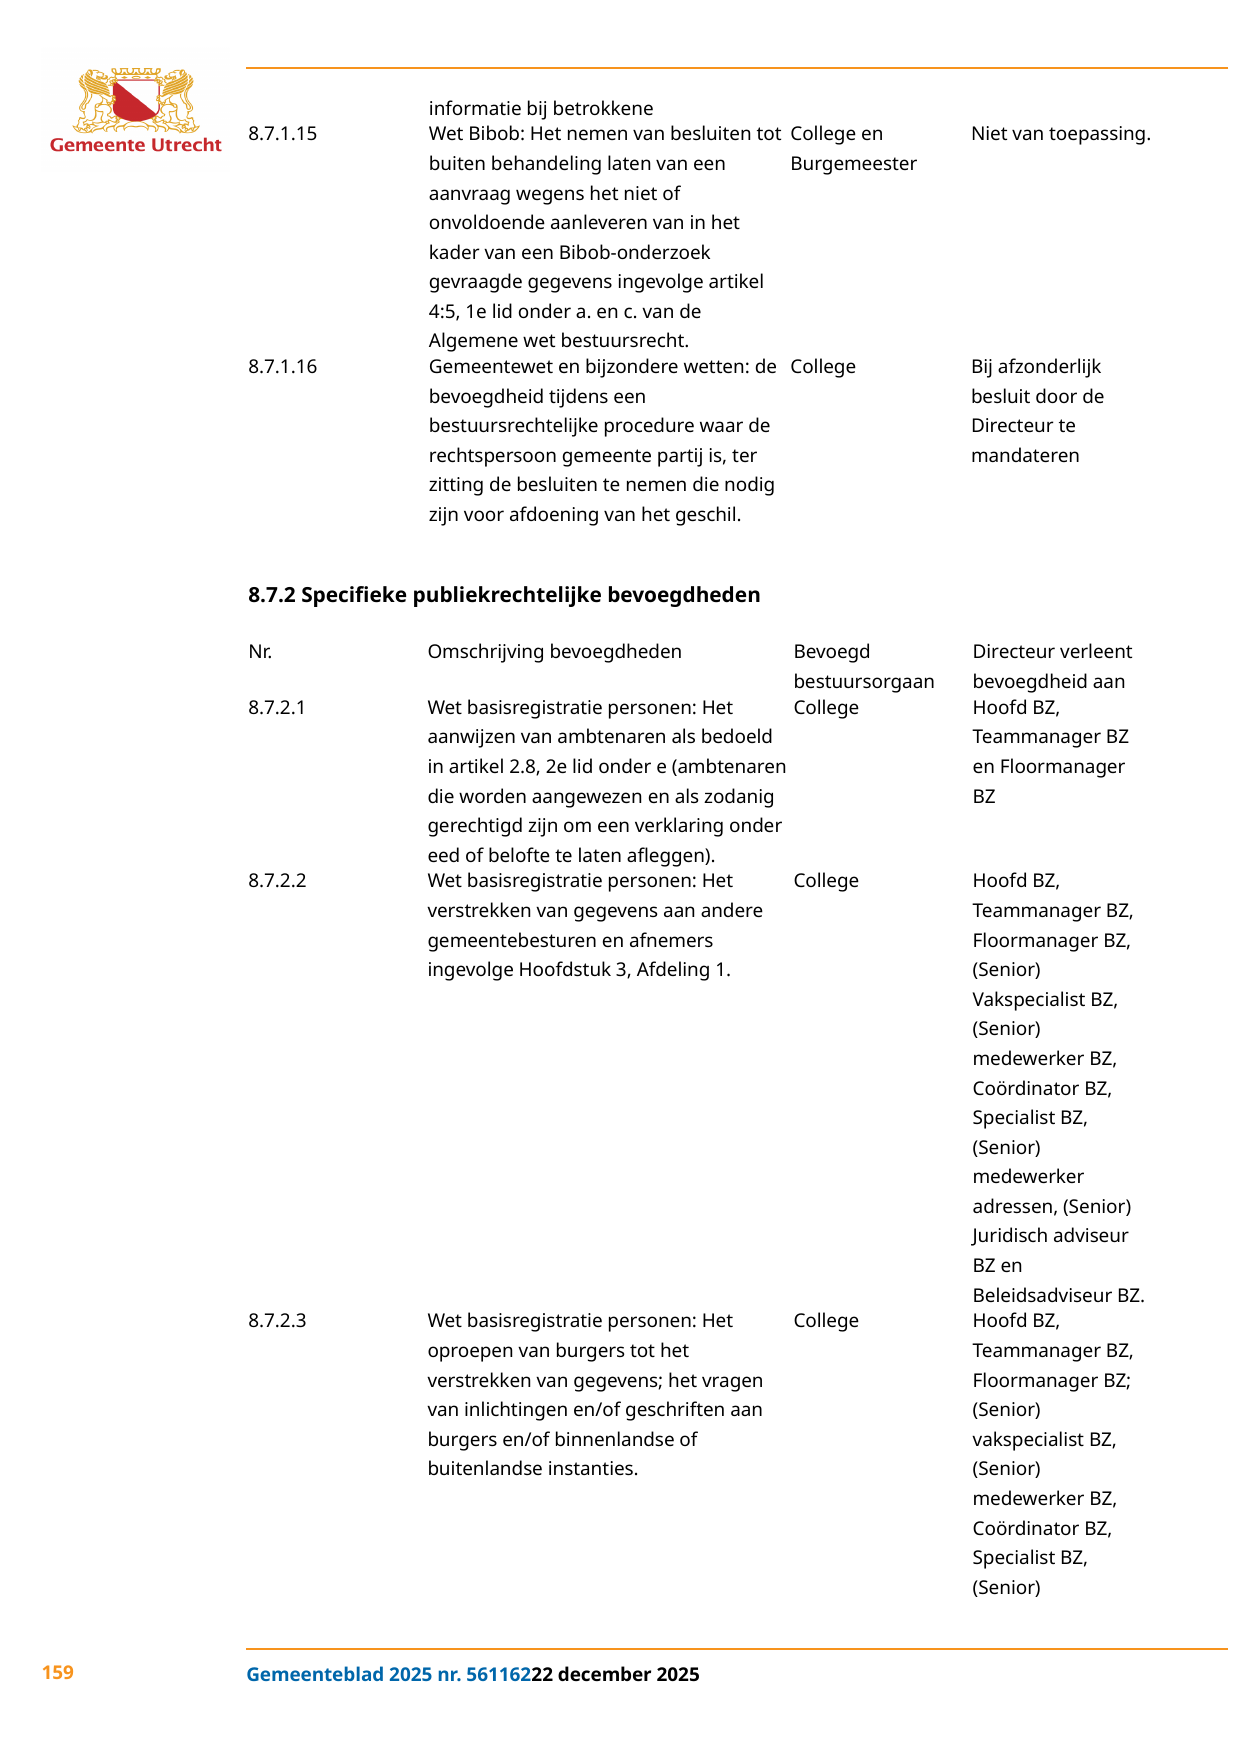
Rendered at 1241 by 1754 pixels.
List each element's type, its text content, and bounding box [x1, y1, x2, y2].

table_cell Hoofd BZ, Teammanager BZ, Floormanager BZ, (Senior) Vakspecialist BZ, (Senior) medewerker BZ, Coördinator BZ, Specialist BZ, (Senior) medewerker adressen, (Senior) Juridisch adviseur BZ en Beleidsadviseur BZ. [973, 868, 1152, 1308]
text 8.7.2 Specifieke publiekrechtelijke bevoegdheden [248, 581, 1152, 609]
picture [41, 47, 231, 172]
table_cell [790, 95, 971, 121]
table_cell Wet basisregistratie personen: Het verstrekken van gegevens aan andere gemeentebesturen en afnemers ingevolge Hoofdstuk 3, Afdeling 1. [427, 868, 793, 1308]
table_cell 8.7.2.2 [248, 868, 427, 1308]
table_cell College [793, 868, 972, 1308]
table_header Nr. [248, 639, 427, 694]
table_cell College [793, 1308, 972, 1599]
table_cell College [790, 353, 971, 527]
table_header Omschrijving bevoegdheden [427, 639, 793, 694]
table_cell Wet basisregistratie personen: Het oproepen van burgers tot het verstrekken van gegevens; het vragen van inlichtingen en/of geschriften aan burgers en/of binnenlandse of buitenlandse instanties. [427, 1308, 793, 1599]
table_header Bevoegd bestuursorgaan [793, 639, 972, 694]
table_cell Wet Bibob: Het nemen van besluiten tot buiten behandeling laten van een aanvraag wegens het niet of onvoldoende aanleveren van in het kader van een Bibob-onderzoek gevraagde gegevens ingevolge artikel 4:5, 1e lid onder a. en c. van de Algemene wet bestuursrecht. [429, 121, 790, 353]
table_cell [971, 95, 1152, 121]
table_cell 8.7.2.3 [248, 1308, 427, 1599]
table_cell College en Burgemeester [790, 121, 971, 353]
table_cell 8.7.2.1 [248, 694, 427, 868]
table_cell Gemeentewet en bijzondere wetten: de bevoegdheid tijdens een bestuursrechtelijke procedure waar de rechtspersoon gemeente partij is, ter zitting de besluiten te nemen die nodig zijn voor afdoening van het geschil. [429, 353, 790, 527]
table_cell Hoofd BZ, Teammanager BZ en Floormanager BZ [973, 694, 1152, 868]
table_cell 8.7.1.16 [248, 353, 429, 527]
table_cell informatie bij betrokkene [429, 95, 790, 121]
table_cell 8.7.1.15 [248, 121, 429, 353]
table_cell Niet van toepassing. [971, 121, 1152, 353]
table_cell [248, 95, 429, 121]
table_cell Wet basisregistratie personen: Het aanwijzen van ambtenaren als bedoeld in artikel 2.8, 2e lid onder e (ambtenaren die worden aangewezen en als zodanig gerechtigd zijn om een verklaring onder eed of belofte te laten afleggen). [427, 694, 793, 868]
table_cell College [793, 694, 972, 868]
table_header Directeur verleent bevoegdheid aan [973, 639, 1152, 694]
table_cell Bij afzonderlijk besluit door de Directeur te mandateren [971, 353, 1152, 527]
table_cell Hoofd BZ, Teammanager BZ, Floormanager BZ; (Senior) vakspecialist BZ, (Senior) medewerker BZ, Coördinator BZ, Specialist BZ, (Senior) [973, 1308, 1152, 1599]
